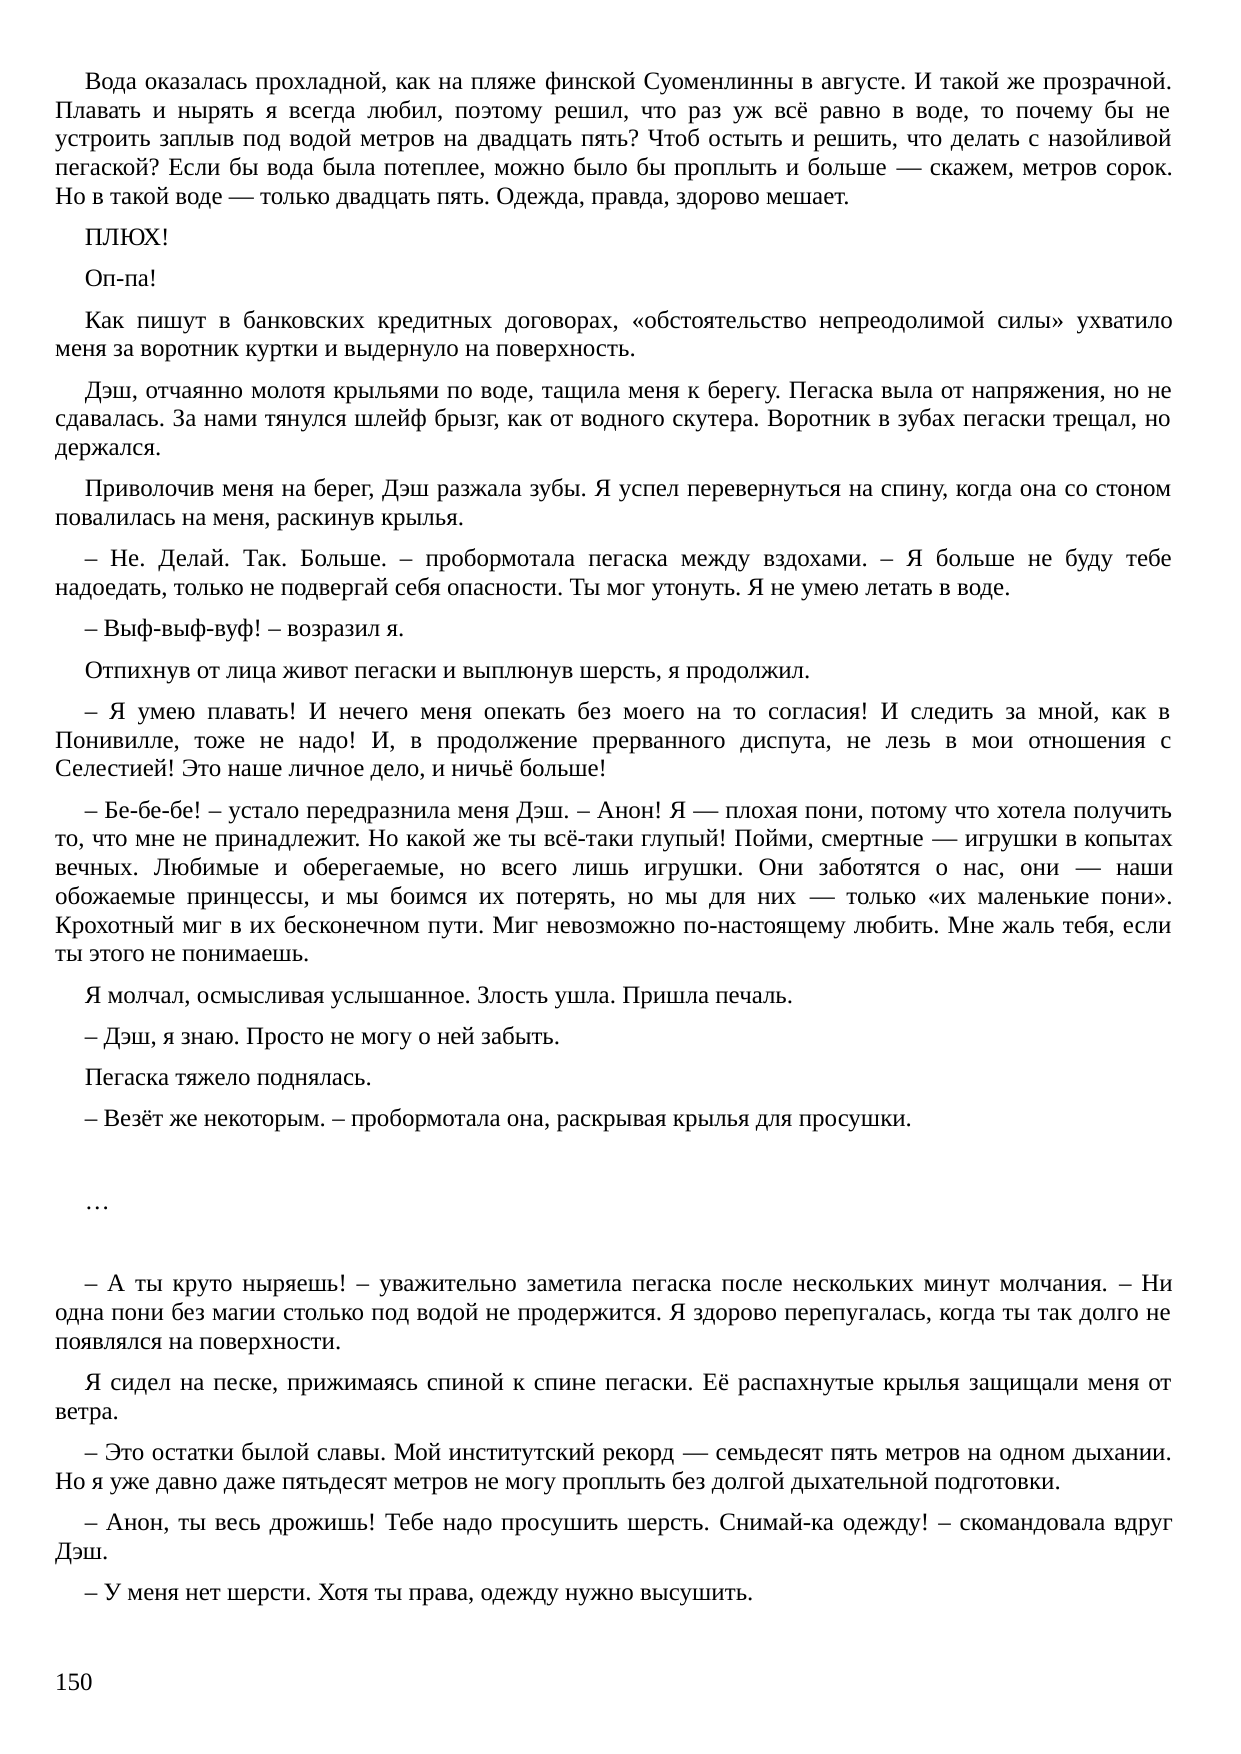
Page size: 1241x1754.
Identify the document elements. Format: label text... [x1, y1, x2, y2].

text Дэш, отчаянно молотя крыльями по воде, тащила меня к берегу. Пегаска выла от напряжения, но не сдавалась. За нами тянулся шлейф брызг, как от водного скутера. Воротник в зубах пегаски трещал, но держался. [55, 375, 1173, 461]
text Я молчал, осмысливая услышанное. Злость ушла. Пришла печаль. [55, 980, 1173, 1008]
text – Выф-выф-вуф! – возразил я. [55, 613, 1173, 642]
text … [55, 1186, 1173, 1215]
text – Дэш, я знаю. Просто не могу о ней забыть. [55, 1021, 1173, 1050]
text Я сидел на песке, прижимаясь спиной к спине пегаски. Её распахнутые крылья защищали меня от ветра. [55, 1367, 1173, 1425]
text – Бе-бе-бе! – устало передразнила меня Дэш. – Анон! Я — плохая пони, потому что хотела получить то, что мне не принадлежит. Но какой же ты всё-таки глупый! Пойми, смертные — игрушки в копытах вечных. Любимые и оберегаемые, но всего лишь игрушки. Они заботятся о нас, они — наши обожаемые принцессы, и мы боимся их потерять, но мы для них — только «их маленькие пони». Крохотный миг в их бесконечном пути. Миг невозможно по-настоящему любить. Мне жаль тебя, если ты этого не понимаешь. [55, 795, 1173, 967]
text Оп-па! [55, 263, 1173, 292]
text – Анон, ты весь дрожишь! Тебе надо просушить шерсть. Снимай-ка одежду! – скомандовала вдруг Дэш. [55, 1507, 1173, 1565]
text – Это остатки былой славы. Мой институтский рекорд — семьдесят пять метров на одном дыхании. Но я уже давно даже пятьдесят метров не могу проплыть без долгой дыхательной подготовки. [55, 1437, 1173, 1495]
text ПЛЮХ! [55, 222, 1173, 251]
text – Я умею плавать! И нечего меня опекать без моего на то согласия! И следить за мной, как в Понивилле, тоже не надо! И, в продолжение прерванного диспута, не лезь в мои отношения с Селестией! Это наше личное дело, и ничьё больше! [55, 696, 1173, 782]
text Как пишут в банковских кредитных договорах, «обстоятельство непреодолимой силы» ухватило меня за воротник куртки и выдернуло на поверхность. [55, 305, 1173, 362]
text Вода оказалась прохладной, как на пляже финской Суоменлинны в августе. И такой же прозрачной. Плавать и нырять я всегда любил, поэтому решил, что раз уж всё равно в воде, то почему бы не устроить заплыв под водой метров на двадцать пять? Чтоб остыть и решить, что делать с назойливой пегаской? Если бы вода была потеплее, можно было бы проплыть и больше — скажем, метров сорок. Но в такой воде — только двадцать пять. Одежда, правда, здорово мешает. [55, 66, 1173, 210]
text Приволочив меня на берег, Дэш разжала зубы. Я успел перевернуться на спину, когда она со стоном повалилась на меня, раскинув крылья. [55, 473, 1173, 531]
text – У меня нет шерсти. Хотя ты права, одежду нужно высушить. [55, 1577, 1173, 1606]
text Пегаска тяжело поднялась. [55, 1062, 1173, 1091]
text – Не. Делай. Так. Больше. – пробормотала пегаска между вздохами. – Я больше не буду тебе надоедать, только не подвергай себя опасности. Ты мог утонуть. Я не умею летать в воде. [55, 543, 1173, 601]
text – Везёт же некоторым. – пробормотала она, раскрывая крылья для просушки. [55, 1103, 1173, 1132]
text Отпихнув от лица живот пегаски и выплюнув шерсть, я продолжил. [55, 655, 1173, 683]
text – А ты круто ныряешь! – уважительно заметила пегаска после нескольких минут молчания. – Ни одна пони без магии столько под водой не продержится. Я здорово перепугалась, когда ты так долго не появлялся на поверхности. [55, 1268, 1173, 1355]
